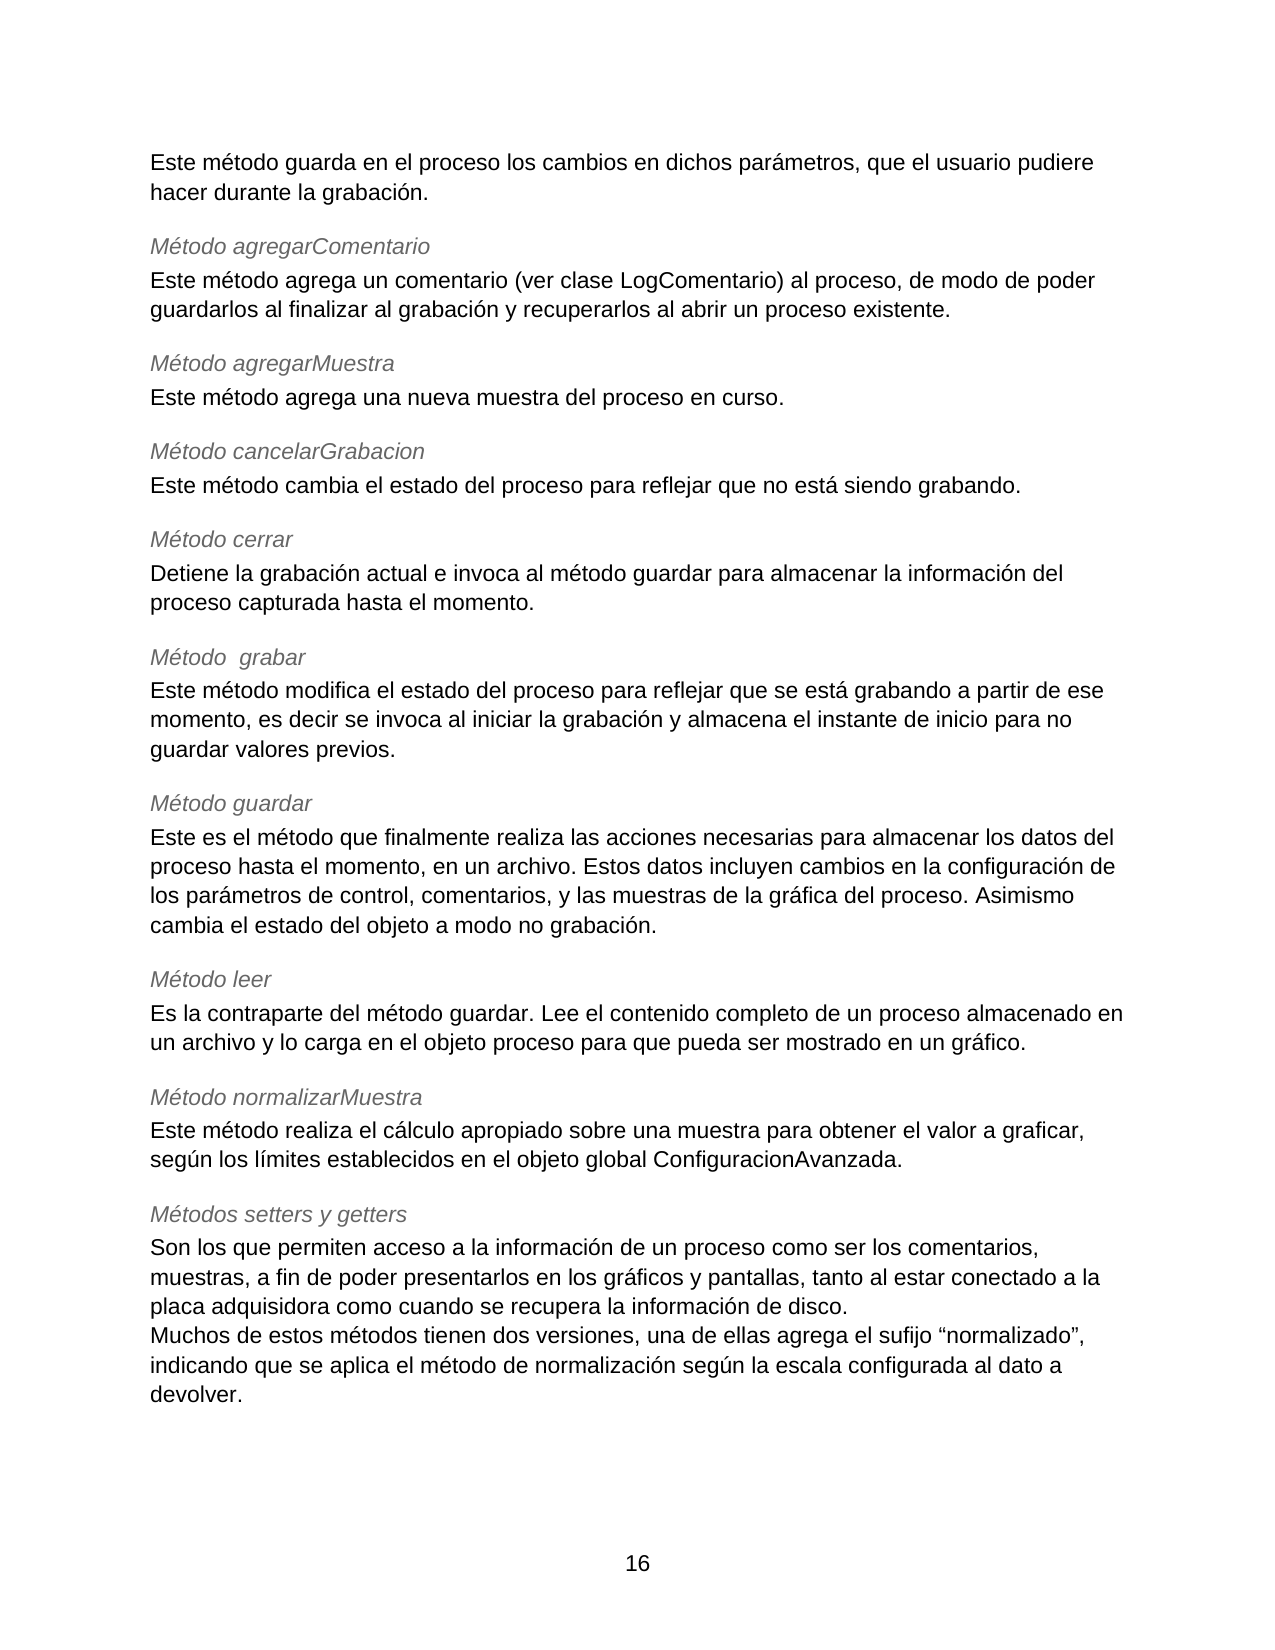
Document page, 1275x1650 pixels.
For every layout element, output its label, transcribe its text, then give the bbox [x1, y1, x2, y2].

text Muchos de estos métodos tienen dos versiones, una de ellas agrega el sufijo “normalizado”, indicando que se aplica el método de normalización según la escala configurada al dato a devolver. [150, 1323, 1125, 1407]
text Son los que permiten acceso a la información de un proceso como ser los comentarios, muestras, a fin de poder presentarlos en los gráficos y pantallas, tanto al estar conectado a la placa adquisidora como cuando se recupera la información de disco. [150, 1235, 1125, 1319]
subtitle Métodos setters y getters [150, 1201, 1125, 1227]
subtitle Método cerrar [150, 527, 1125, 552]
subtitle Método normalizarMuestra [150, 1084, 1125, 1110]
text Este método guarda en el proceso los cambios en dichos parámetros, que el usuario pudiere hacer durante la grabación. [150, 150, 1125, 205]
subtitle Método agregarMuestra [150, 351, 1125, 377]
text Es la contraparte del método guardar. Lee el contenido completo de un proceso almacenado en un archivo y lo carga en el objeto proceso para que pueda ser mostrado en un gráfico. [150, 1000, 1125, 1055]
subtitle Método guardar [150, 791, 1125, 816]
text Este método agrega una nueva muestra del proceso en curso. [150, 384, 1125, 410]
text Este es el método que finalmente realiza las acciones necesarias para almacenar los datos del proceso hasta el momento, en un archivo. Estos datos incluyen cambios en la configuración de los parámetros de control, comentarios, y las muestras de la gráfica del proceso. Asimismo cambia el estado del objeto a modo no grabación. [150, 824, 1125, 938]
text Este método realiza el cálculo apropiado sobre una muestra para obtener el valor a graficar, según los límites establecidos en el objeto global ConfiguracionAvanzada. [150, 1118, 1125, 1173]
text Detiene la grabación actual e invoca al método guardar para almacenar la información del proceso capturada hasta el momento. [150, 560, 1125, 615]
subtitle Método grabar [150, 644, 1125, 670]
text Este método agrega un comentario (ver clase LogComentario) al proceso, de modo de poder guardarlos al finalizar al grabación y recuperarlos al abrir un proceso existente. [150, 267, 1125, 322]
subtitle Método agregarComentario [150, 234, 1125, 259]
text Este método cambia el estado del proceso para reflejar que no está siendo grabando. [150, 472, 1125, 498]
subtitle Método leer [150, 967, 1125, 992]
subtitle Método cancelarGrabacion [150, 439, 1125, 464]
text Este método modifica el estado del proceso para reflejar que se está grabando a partir de ese momento, es decir se invoca al iniciar la grabación y almacena el instante de inicio para no guardar valores previos. [150, 678, 1125, 762]
